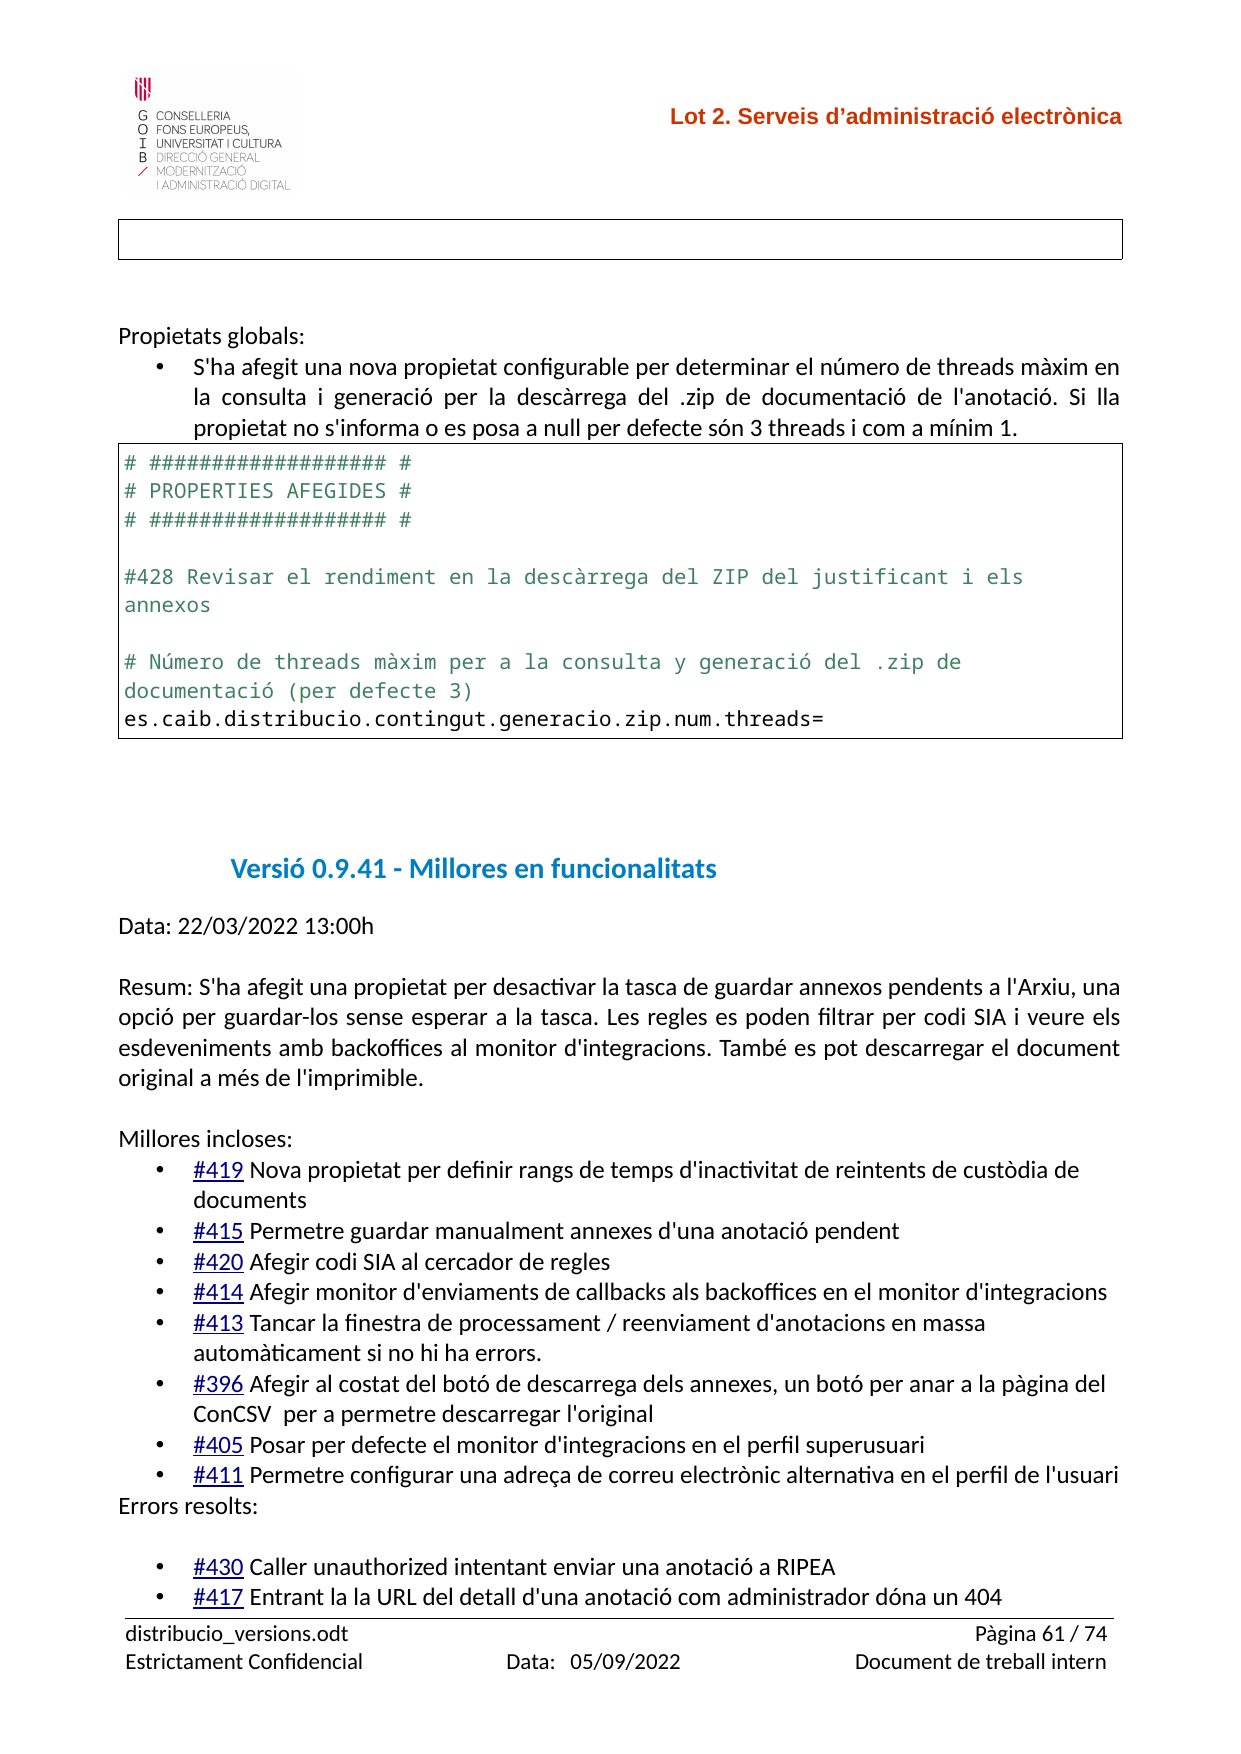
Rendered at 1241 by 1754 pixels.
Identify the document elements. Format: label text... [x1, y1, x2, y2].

text Errors resolts: [118, 1490, 1122, 1520]
table_header # ################### # # PROPERTIES AFEGIDES # # ################### # #428 Revisar el rendiment en la descàrrega del ZIP del justificant i els annexos # Número de threads màxim per a la consulta y generació del .zip de documentació (per defecte 3) es.caib.distribucio.contingut.generacio.zip.num.threads= [119, 444, 1122, 738]
text Data: 22/03/2022 13:00h [118, 910, 1122, 940]
list #413 Tancar la finestra de processament / reenviament d'anotacions en massa automàticament si no hi ha errors. [156, 1307, 1122, 1368]
picture [126, 70, 299, 197]
text Millores incloses: [118, 1123, 1122, 1154]
list #430 Caller unauthorized intentant enviar una anotació a RIPEA [156, 1551, 1122, 1581]
list #415 Permetre guardar manualment annexes d'una anotació pendent [156, 1215, 1122, 1246]
table_header [119, 220, 1122, 259]
list #414 Afegir monitor d'enviaments de callbacks als backoffices en el monitor d'integracions [156, 1276, 1122, 1307]
list #405 Posar per defecte el monitor d'integracions en el perfil superusuari [156, 1429, 1122, 1459]
list #419 Nova propietat per definir rangs de temps d'inactivitat de reintents de custòdia de documents [156, 1154, 1122, 1215]
text Propietats globals: [118, 320, 1122, 351]
list S'ha afegit una nova propietat configurable per determinar el número de threads màxim en la consulta i generació per la descàrrega del .zip de documentació de l'anotació. Si lla propietat no s'informa o es posa a null per defecte són 3 threads i com a mínim 1. [156, 351, 1122, 442]
subtitle Versió 0.9.41 - Millores en funcionalitats [153, 851, 1122, 886]
list #411 Permetre configurar una adreça de correu electrònic alternativa en el perfil de l'usuari [156, 1459, 1122, 1490]
list #420 Afegir codi SIA al cercador de regles [156, 1246, 1122, 1276]
list #417 Entrant la la URL del detall d'una anotació com administrador dóna un 404 [156, 1581, 1122, 1612]
list #396 Afegir al costat del botó de descarrega dels annexes, un botó per anar a la pàgina del ConCSV per a permetre descarregar l'original [156, 1368, 1122, 1429]
text Resum: S'ha afegit una propietat per desactivar la tasca de guardar annexos pendents a l'Arxiu, una opció per guardar-los sense esperar a la tasca. Les regles es poden filtrar per codi SIA i veure els esdeveniments amb backoffices al monitor d'integracions. També es pot descarregar el document original a més de l'imprimible. [118, 971, 1122, 1093]
